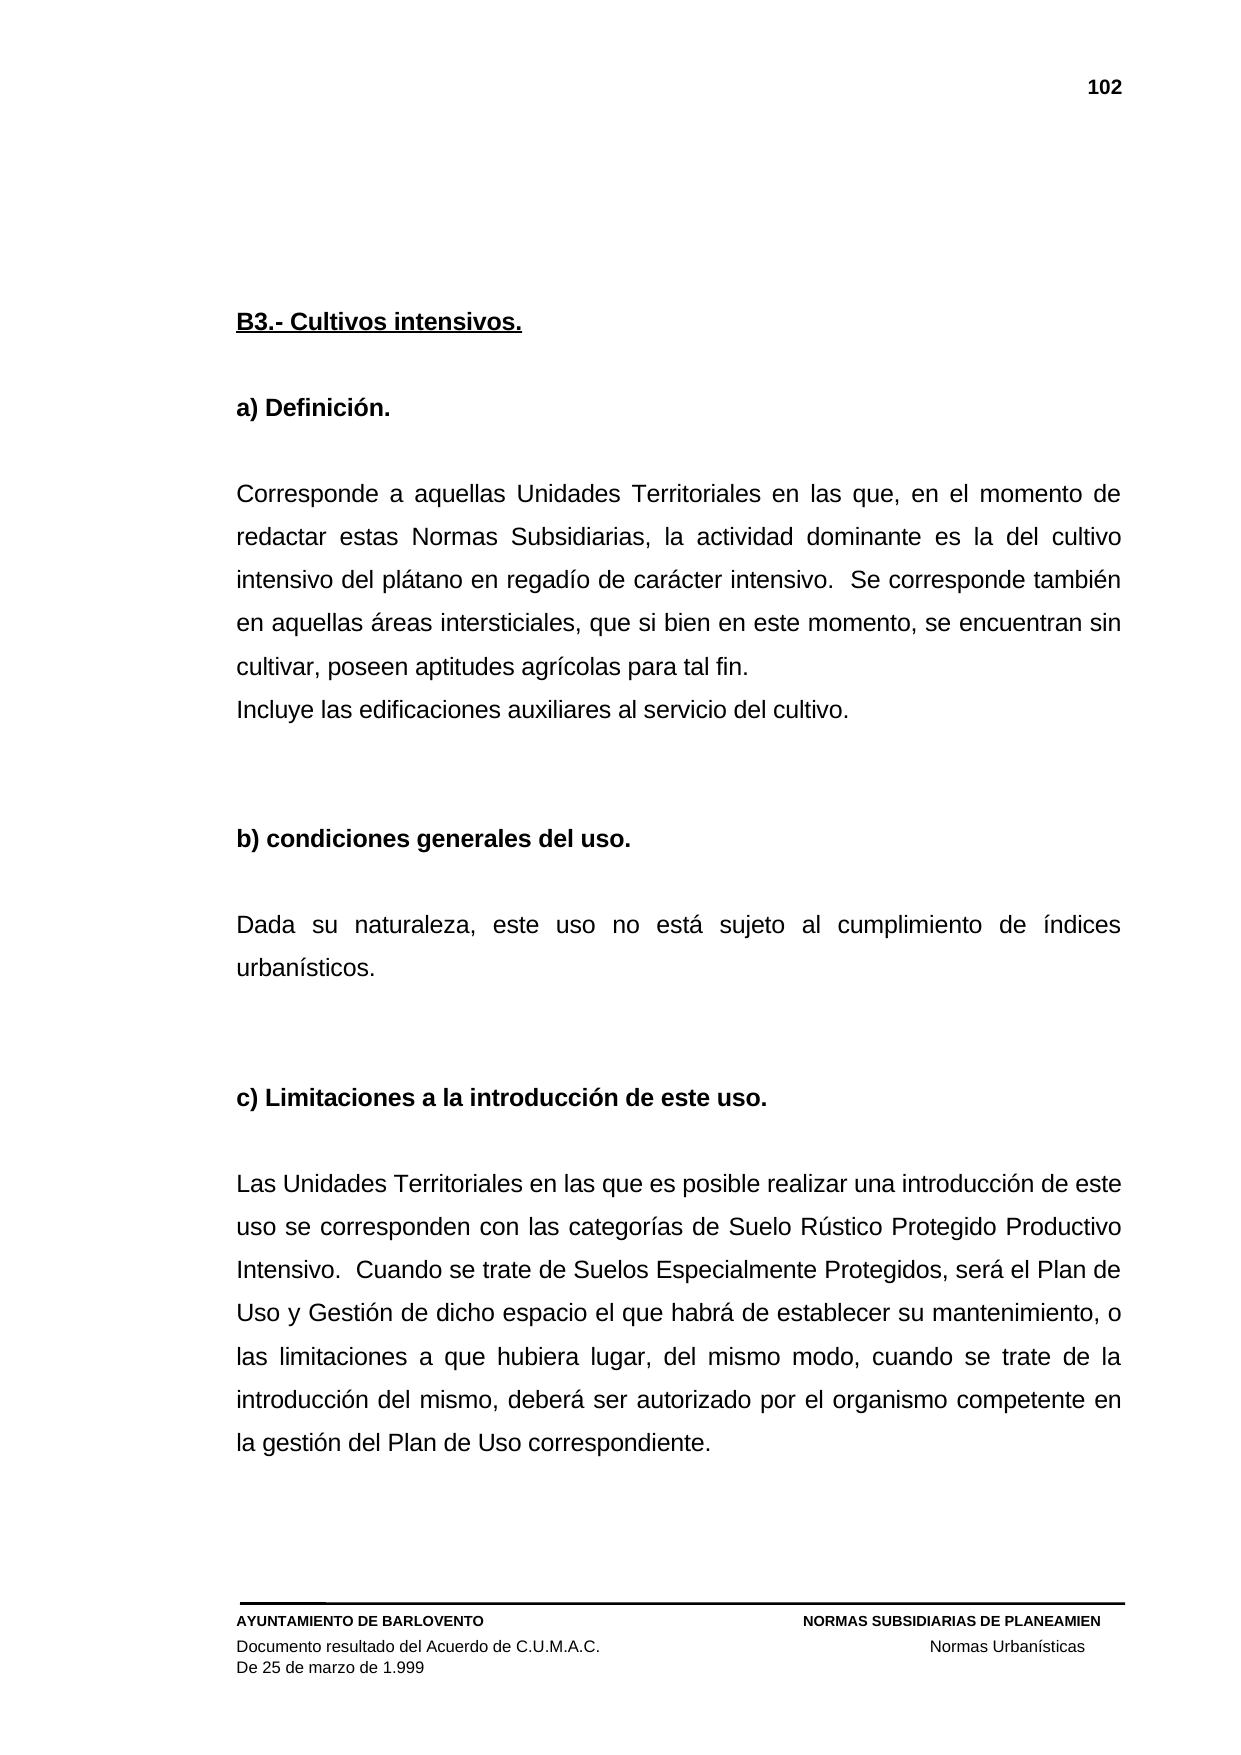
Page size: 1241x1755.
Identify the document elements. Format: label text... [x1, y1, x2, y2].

text c) Limitaciones a la introducción de este uso. [236, 1083, 1122, 1112]
text Las Unidades Territoriales en las que es posible realizar una introducción de este uso se corresponden con las categorías de Suelo Rústico Protegido Productivo Intensivo. Cuando se trate de Suelos Especialmente Protegidos, será el Plan de Uso y Gestión de dicho espacio el que habrá de establecer su mantenimiento, o las limitaciones a que hubiera lugar, del mismo modo, cuando se trate de la introducción del mismo, deberá ser autorizado por el organismo competente en la gestión del Plan de Uso correspondiente. [236, 1169, 1122, 1457]
text Corresponde a aquellas Unidades Territoriales en las que, en el momento de redactar estas Normas Subsidiarias, la actividad dominante es la del cultivo intensivo del plátano en regadío de carácter intensivo. Se corresponde también en aquellas áreas intersticiales, que si bien en este momento, se encuentran sin cultivar, poseen aptitudes agrícolas para tal fin. [236, 479, 1122, 680]
text b) condiciones generales del uso. [236, 824, 1122, 853]
text a) Definición. [236, 393, 1122, 422]
text B3.‑ Cultivos intensivos. [236, 307, 1122, 335]
text Incluye las edificaciones auxiliares al servicio del cultivo. [236, 695, 1122, 723]
text Dada su naturaleza, este uso no está sujeto al cumplimiento de índices urbanísticos. [236, 910, 1122, 982]
